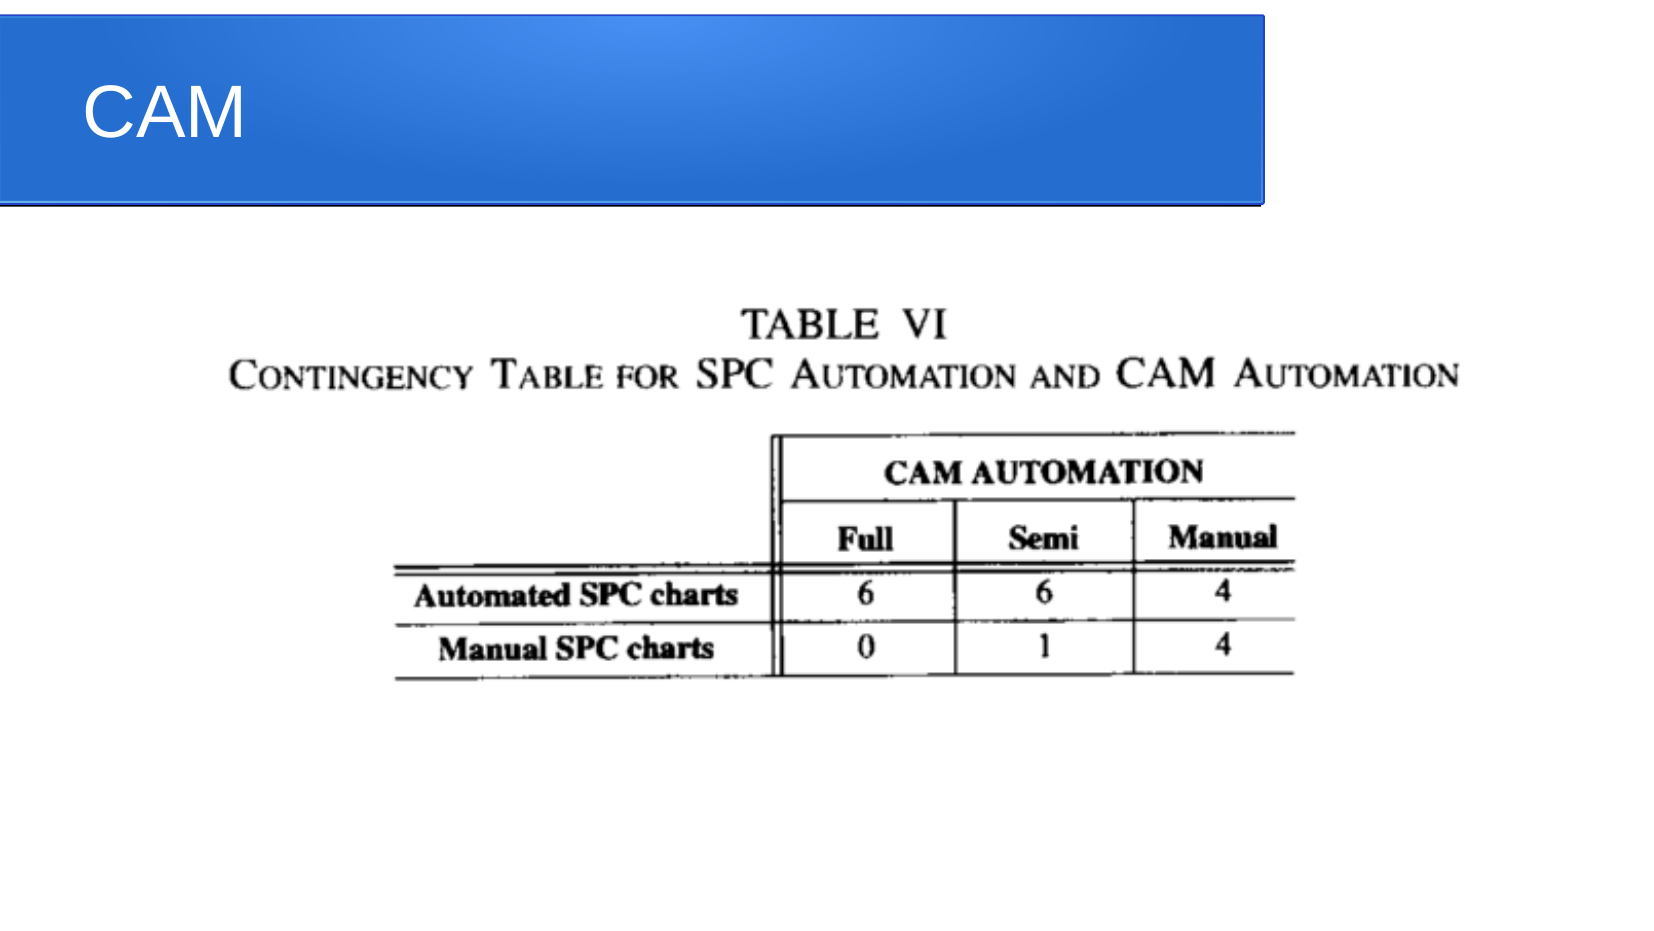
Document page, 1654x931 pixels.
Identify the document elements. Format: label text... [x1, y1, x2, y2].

title CAM [82, 35, 1235, 189]
picture [141, 243, 1505, 733]
